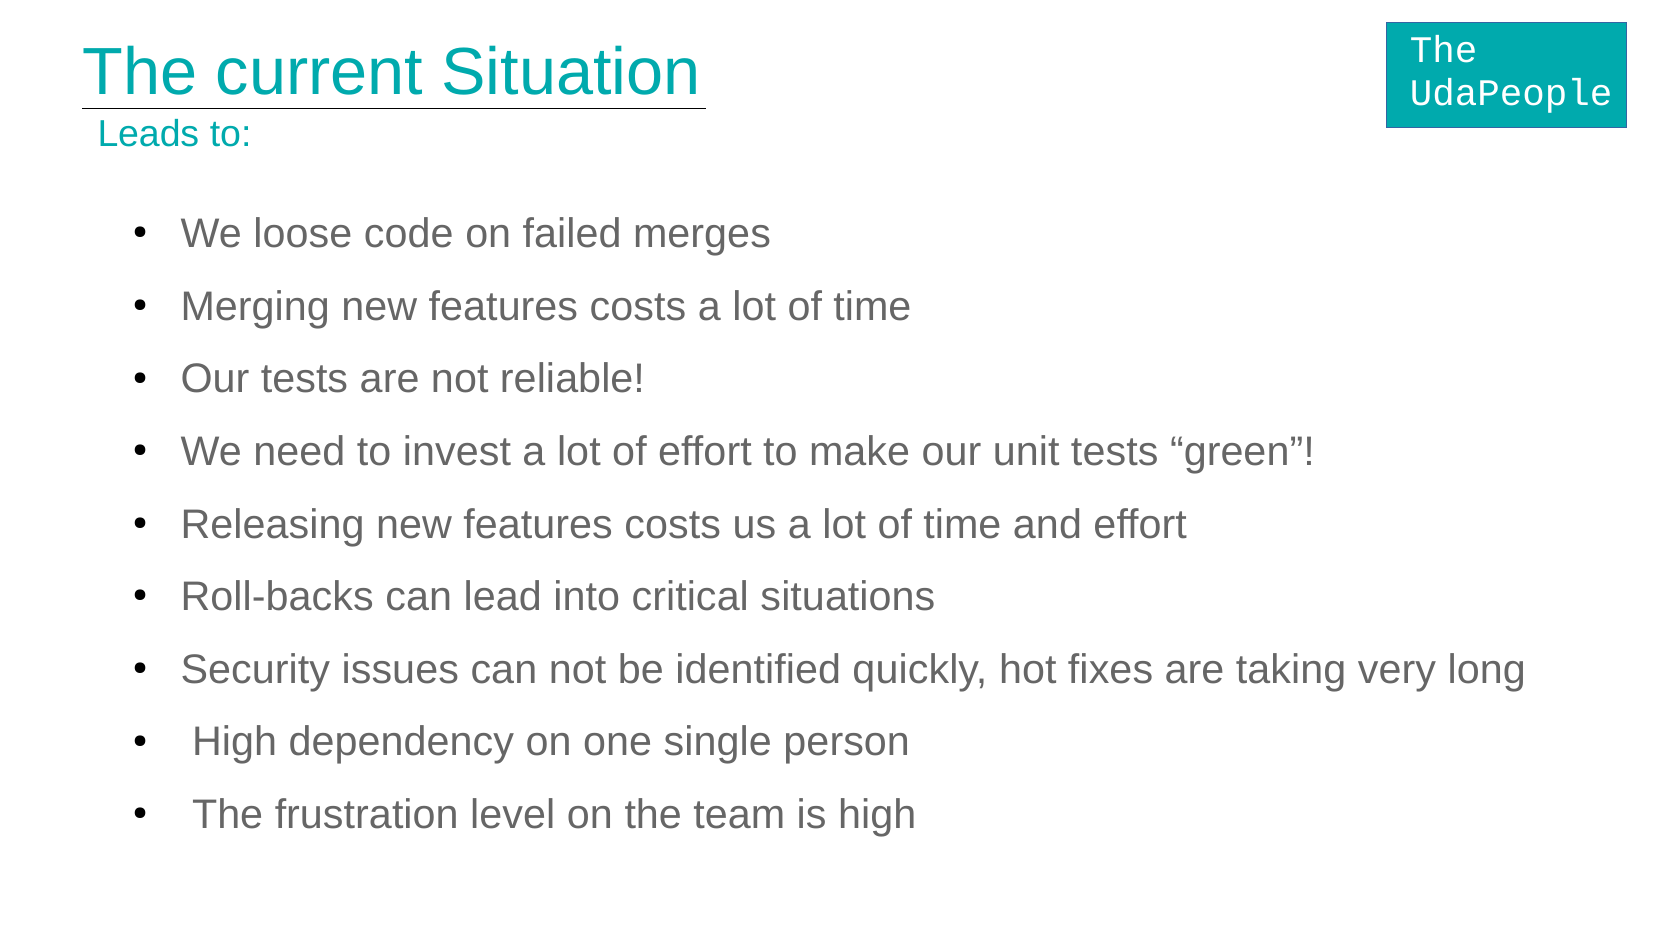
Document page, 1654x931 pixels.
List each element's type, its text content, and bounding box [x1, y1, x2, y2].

text_box [1386, 22, 1627, 128]
list We loose code on failed merges Merging new features costs a lot of time Our tests are not reliable! We need to invest a lot of effort to make our unit tests “green”! Releasing new features costs us a lot of time and effort Roll-backs can lead into critical situations Security issues can not be identified quickly, hot fixes are taking very long High dependency on one single person The frustration level on the team is high [116, 210, 1606, 841]
text_box Leads to: [82, 109, 676, 204]
title The current Situation [82, 33, 1386, 109]
text_box The UdaPeople [1395, 24, 1636, 166]
